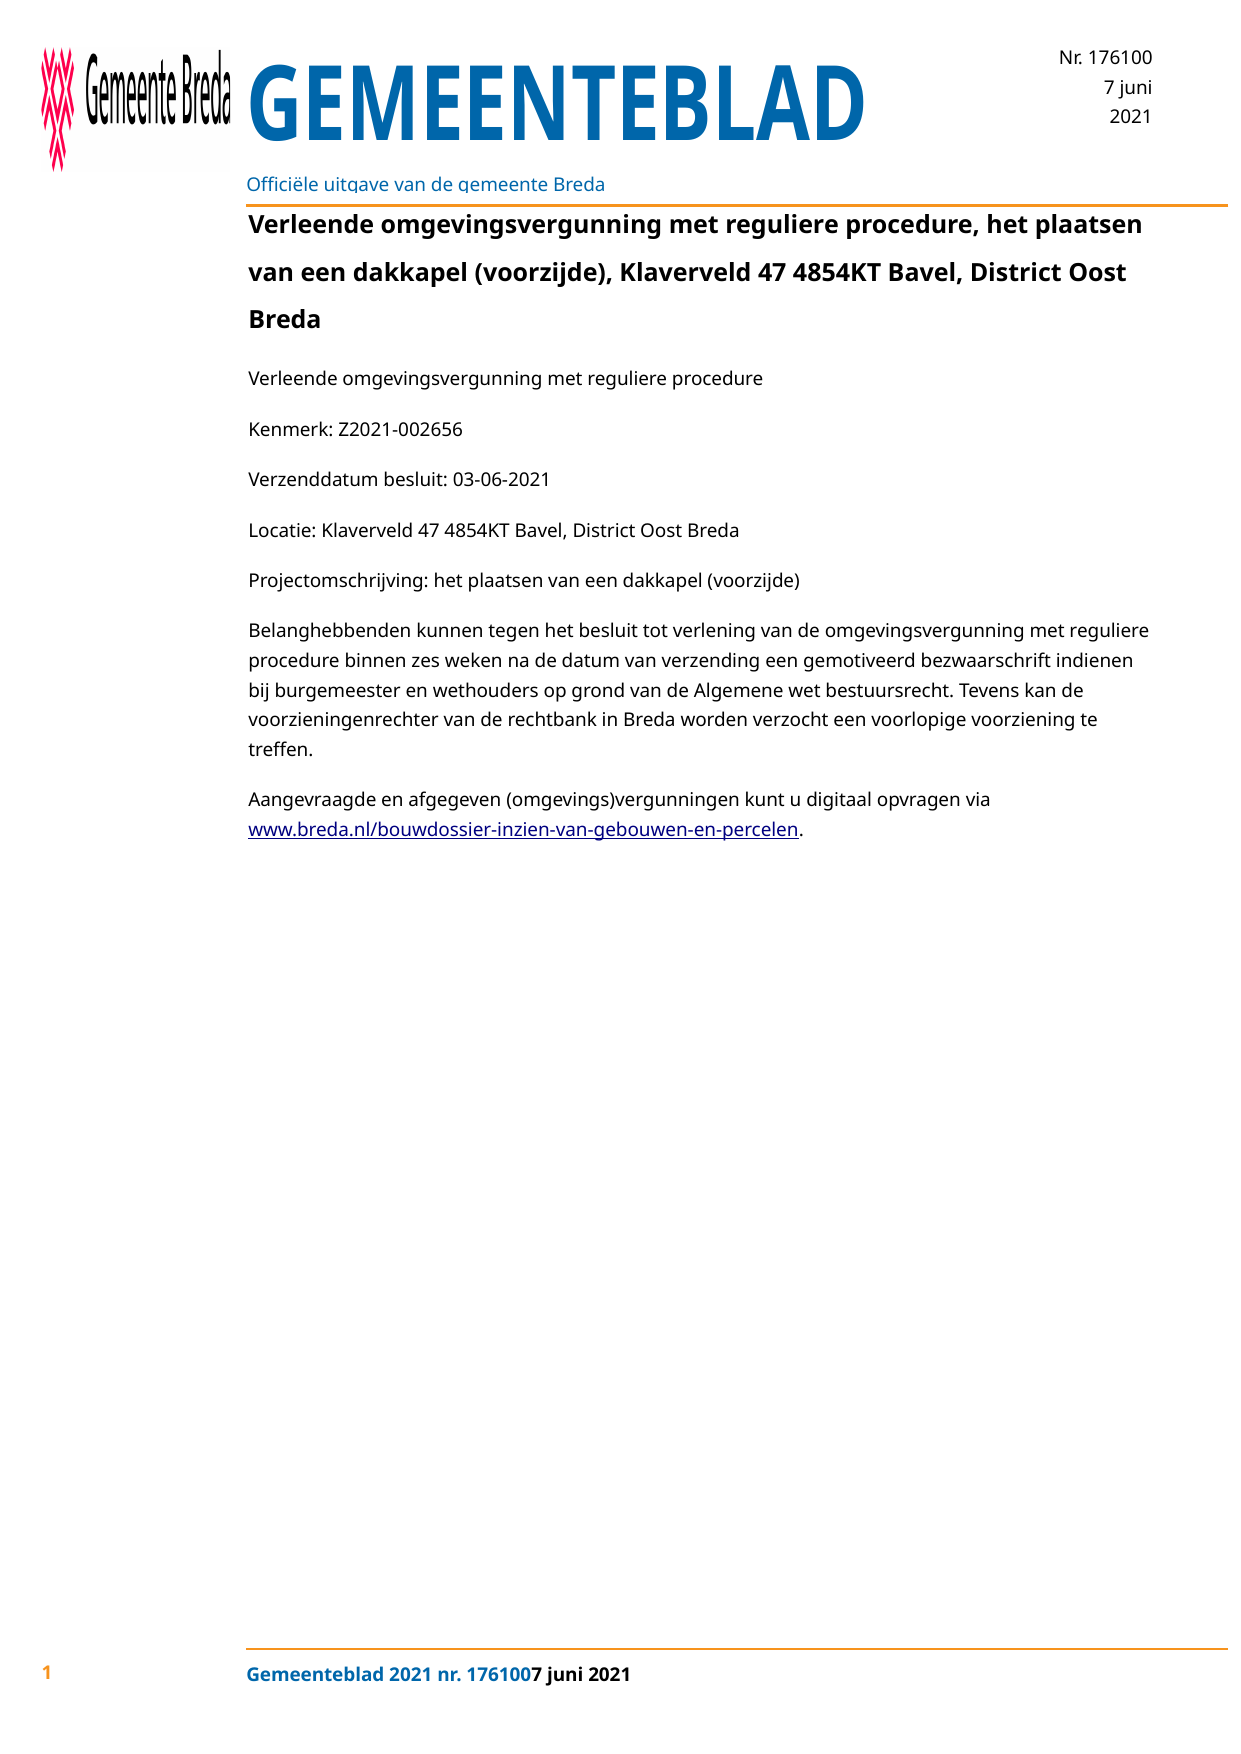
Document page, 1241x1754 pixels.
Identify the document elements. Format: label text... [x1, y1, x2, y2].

text Verzenddatum besluit: 03-06-2021 [248, 466, 1152, 492]
text Locatie: Klaverveld 47 4854KT Bavel, District Oost Breda [248, 517, 1152, 542]
picture [41, 47, 231, 172]
text Projectomschrijving: het plaatsen van een dakkapel (voorzijde) [248, 567, 1152, 593]
text Belanghebbenden kunnen tegen het besluit tot verlening van de omgevingsvergunning met reguliere procedure binnen zes weken na de datum van verzending een gemotiveerd bezwaarschrift indienen bij burgemeester en wethouders op grond van de Algemene wet bestuursrecht. Tevens kan de voorzieningenrechter van de rechtbank in Breda worden verzocht een voorlopige voorziening te treffen. [248, 618, 1152, 762]
text Aangevraagde en afgegeven (omgevings)vergunningen kunt u digitaal opvragen via www.breda.nl/bouwdossier-inzien-van-gebouwen-en-percelen. [248, 786, 1152, 842]
text Verleende omgevingsvergunning met reguliere procedure [248, 366, 1152, 391]
text Verleende omgevingsvergunning met reguliere procedure, het plaatsen van een dakkapel (voorzijde), Klaverveld 47 4854KT Bavel, District Oost Breda [248, 207, 1152, 336]
text Kenmerk: Z2021-002656 [248, 416, 1152, 442]
